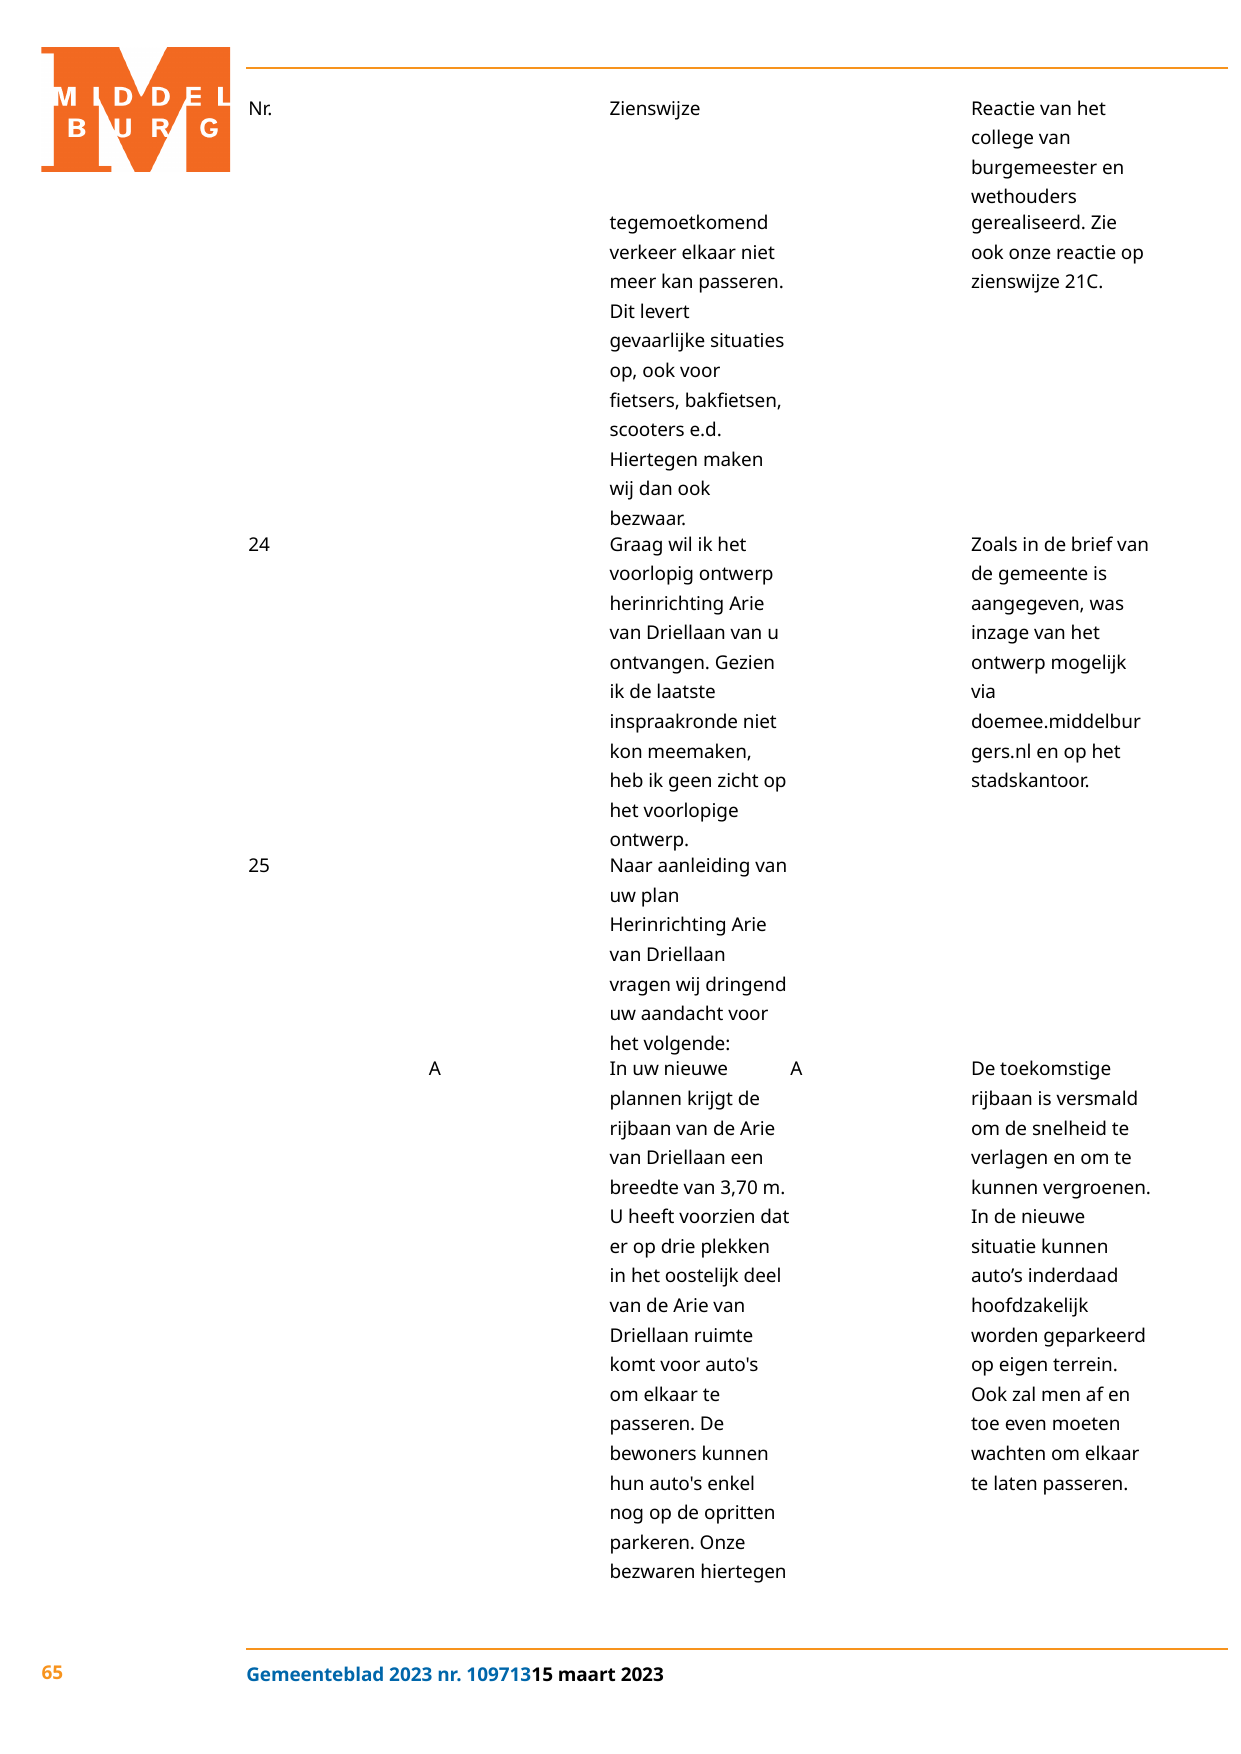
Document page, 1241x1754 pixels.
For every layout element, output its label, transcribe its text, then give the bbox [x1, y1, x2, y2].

table_cell gerealiseerd. Zie ook onze reactie op zienswijze 21C. [971, 209, 1152, 531]
table_cell In uw nieuwe plannen krijgt de rijbaan van de Arie van Driellaan een breedte van 3,70 m. U heeft voorzien dat er op drie plekken in het oostelijk deel van de Arie van Driellaan ruimte komt voor auto's om elkaar te passeren. De bewoners kunnen hun auto's enkel nog op de opritten parkeren. Onze bezwaren hiertegen [609, 1056, 790, 1584]
table_cell [790, 531, 971, 852]
table_header Reactie van het college van burgemeester en wethouders [971, 95, 1152, 209]
table_cell [248, 209, 429, 531]
table_header [790, 95, 971, 209]
table_cell 25 [248, 853, 429, 1056]
table_cell [429, 209, 609, 531]
table_cell [429, 853, 609, 1056]
table_header Zienswijze [609, 95, 790, 209]
table_cell Graag wil ik het voorlopig ontwerp herinrichting Arie van Driellaan van u ontvangen. Gezien ik de laatste inspraakronde niet kon meemaken, heb ik geen zicht op het voorlopige ontwerp. [609, 531, 790, 852]
picture [41, 47, 231, 172]
table_cell [790, 853, 971, 1056]
table_cell [248, 1056, 429, 1584]
table_cell tegemoetkomend verkeer elkaar niet meer kan passeren. Dit levert gevaarlijke situaties op, ook voor fietsers, bakfietsen, scooters e.d. Hiertegen maken wij dan ook bezwaar. [609, 209, 790, 531]
table_header Nr. [248, 95, 429, 209]
table_header [429, 95, 609, 209]
table_cell [429, 531, 609, 852]
table_cell De toekomstige rijbaan is versmald om de snelheid te verlagen en om te kunnen vergroenen. In de nieuwe situatie kunnen auto’s inderdaad hoofdzakelijk worden geparkeerd op eigen terrein. Ook zal men af en toe even moeten wachten om elkaar te laten passeren. [971, 1056, 1152, 1584]
table_cell A [429, 1056, 609, 1584]
table_cell 24 [248, 531, 429, 852]
table_cell Zoals in de brief van de gemeente is aangegeven, was inzage van het ontwerp mogelijk via doemee.middelburgers.nl en op het stadskantoor. [971, 531, 1152, 852]
table_cell [971, 853, 1152, 1056]
table_cell [790, 209, 971, 531]
table_cell A [790, 1056, 971, 1584]
table_cell Naar aanleiding van uw plan Herinrichting Arie van Driellaan vragen wij dringend uw aandacht voor het volgende: [609, 853, 790, 1056]
